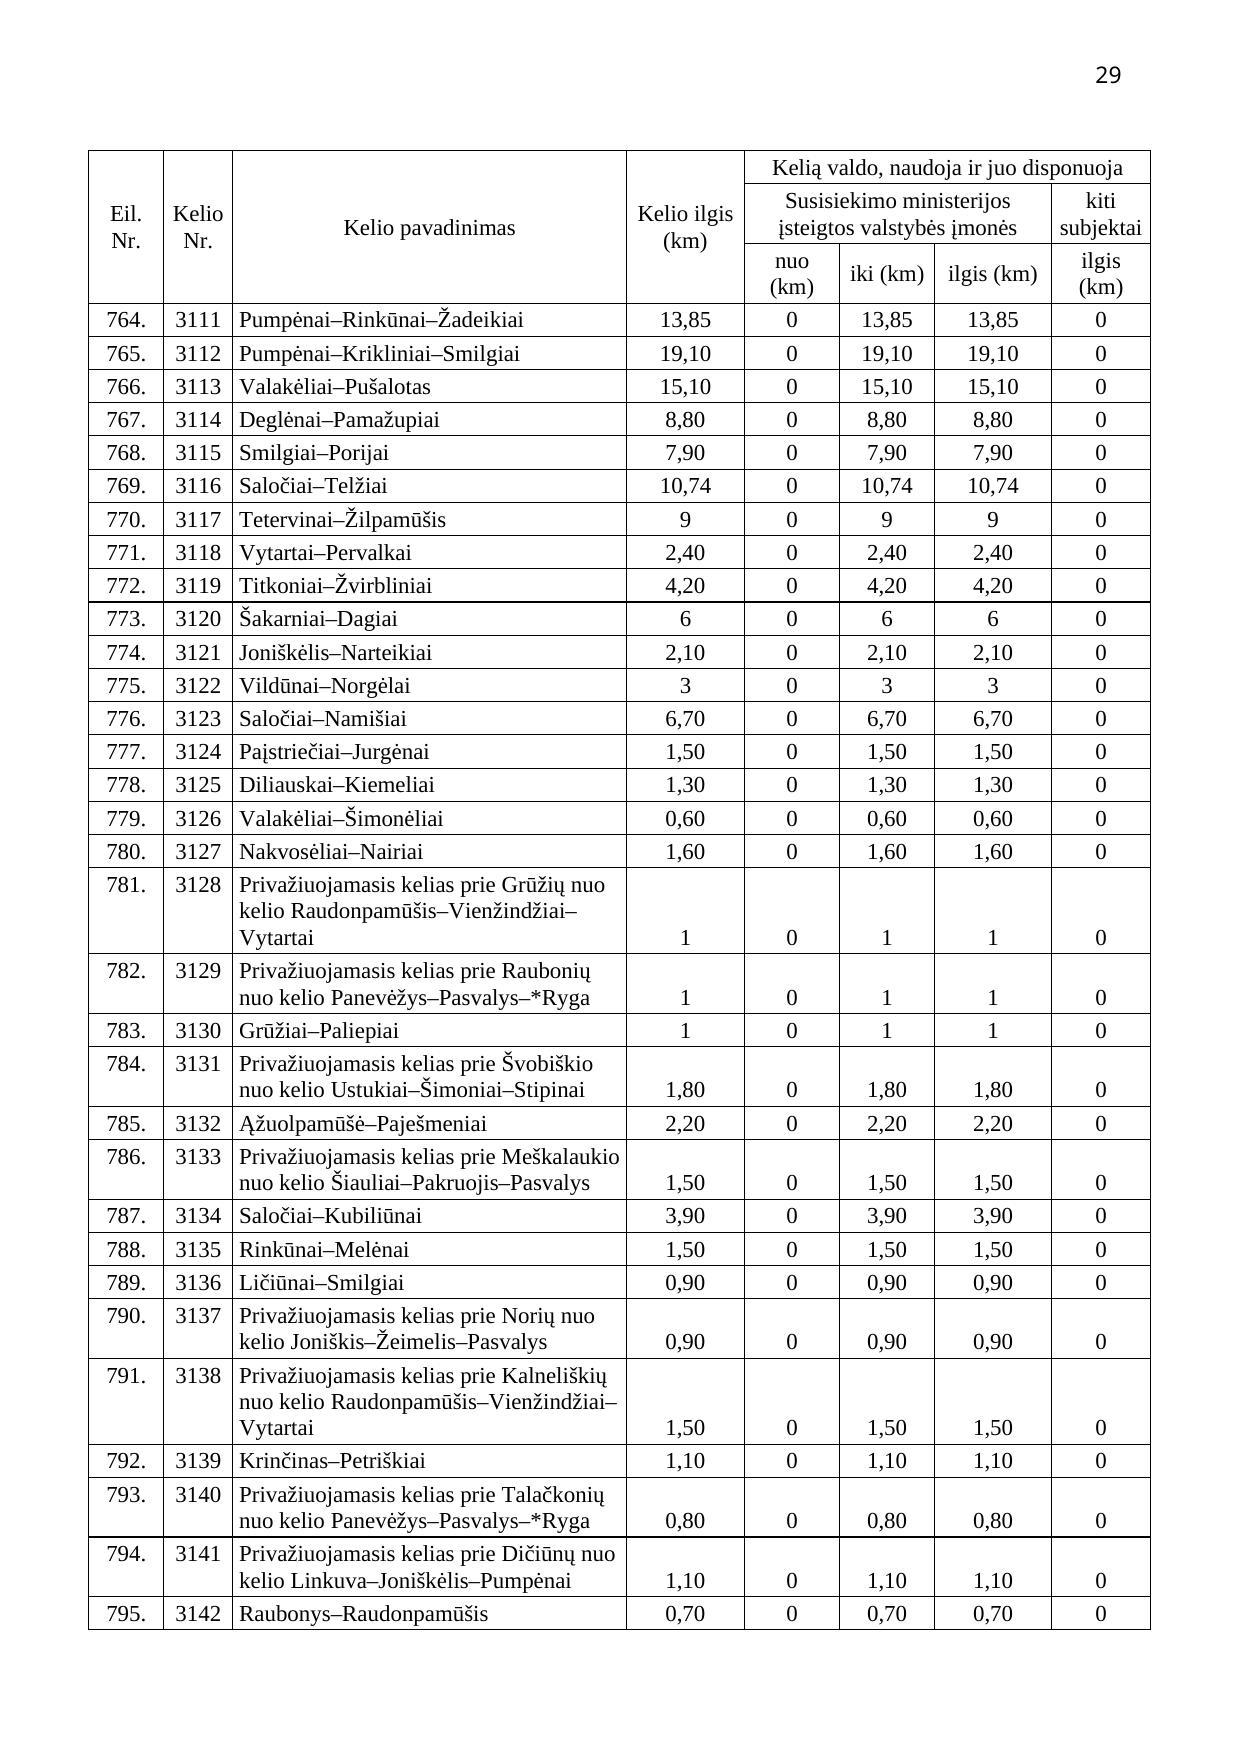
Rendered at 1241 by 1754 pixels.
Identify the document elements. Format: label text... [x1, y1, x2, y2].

table_cell 0 [745, 954, 839, 1013]
table_cell 768. [89, 436, 163, 468]
table_cell 3122 [164, 669, 232, 701]
table_cell 3113 [164, 370, 232, 402]
table_cell 3 [935, 669, 1051, 701]
table_cell Privažiuojamasis kelias prie Meškalaukio nuo kelio Šiauliai–Pakruojis–Pasvalys [233, 1140, 626, 1198]
table_cell 1,60 [840, 835, 934, 867]
table_cell 0 [745, 1597, 839, 1629]
table_cell 13,85 [627, 304, 744, 336]
table_cell Vildūnai–Norgėlai [233, 669, 626, 701]
table_cell Diliauskai–Kiemeliai [233, 769, 626, 801]
table_cell 19,10 [840, 337, 934, 369]
table_cell 4,20 [840, 569, 934, 601]
table_cell 1,50 [840, 1359, 934, 1444]
table_cell 0 [1052, 1299, 1150, 1358]
table_cell 8,80 [840, 403, 934, 435]
table_cell 3112 [164, 337, 232, 369]
table_cell Krinčinas–Petriškiai [233, 1445, 626, 1477]
table_cell 0 [1052, 1107, 1150, 1139]
table_cell 787. [89, 1200, 163, 1232]
table_cell 0 [745, 436, 839, 468]
table_cell 8,80 [935, 403, 1051, 435]
table_cell 0 [745, 1047, 839, 1106]
table_cell 1,50 [840, 1233, 934, 1265]
table_cell 777. [89, 735, 163, 768]
table_cell Paįstriečiai–Jurgėnai [233, 735, 626, 768]
table_cell 2,40 [840, 536, 934, 568]
table_cell 0 [1052, 1200, 1150, 1232]
table_cell 0 [1052, 735, 1150, 768]
table_cell 783. [89, 1014, 163, 1046]
table_cell 0 [745, 304, 839, 336]
table_cell 0 [745, 1140, 839, 1198]
table_cell 3132 [164, 1107, 232, 1139]
table_cell 0,70 [627, 1597, 744, 1629]
table_cell Grūžiai–Paliepiai [233, 1014, 626, 1046]
table_cell 0 [745, 868, 839, 953]
table_cell 0,90 [627, 1299, 744, 1358]
table_cell 1,30 [840, 769, 934, 801]
table_cell 0 [745, 702, 839, 734]
table_cell 6 [840, 603, 934, 635]
table_cell 0 [745, 569, 839, 601]
table_cell Joniškėlis–Narteikiai [233, 636, 626, 668]
table_cell 0 [1052, 954, 1150, 1013]
table_cell 1,50 [935, 735, 1051, 768]
table_cell 3128 [164, 868, 232, 953]
table_cell 793. [89, 1478, 163, 1536]
table_cell 3142 [164, 1597, 232, 1629]
table_cell 781. [89, 868, 163, 953]
table_cell 0 [1052, 403, 1150, 435]
table_cell 1,80 [840, 1047, 934, 1106]
table_cell 6,70 [935, 702, 1051, 734]
table_cell 0 [745, 536, 839, 568]
table_cell 0 [1052, 603, 1150, 635]
table_cell 0 [1052, 503, 1150, 535]
table_cell 0 [1052, 1359, 1150, 1444]
table_cell 795. [89, 1597, 163, 1629]
table_cell 3124 [164, 735, 232, 768]
table_cell 1,30 [627, 769, 744, 801]
table_cell 0 [1052, 636, 1150, 668]
table_cell Pumpėnai–Krikliniai–Smilgiai [233, 337, 626, 369]
table_cell 4,20 [935, 569, 1051, 601]
table_cell 3,90 [840, 1200, 934, 1232]
table_cell 9 [935, 503, 1051, 535]
table_cell 789. [89, 1266, 163, 1298]
table_cell 6 [627, 603, 744, 635]
table_cell 0 [1052, 835, 1150, 867]
table_cell 10,74 [840, 470, 934, 502]
table_cell 3133 [164, 1140, 232, 1198]
table_cell 782. [89, 954, 163, 1013]
table_cell 3130 [164, 1014, 232, 1046]
table_cell 13,85 [840, 304, 934, 336]
table_cell 0,80 [935, 1478, 1051, 1536]
table_cell Privažiuojamasis kelias prie Kalneliškių nuo kelio Raudonpamūšis–Vienžindžiai–Vytartai [233, 1359, 626, 1444]
table_cell 3125 [164, 769, 232, 801]
table_cell 0 [745, 1359, 839, 1444]
table_cell Privažiuojamasis kelias prie Grūžių nuo kelio Raudonpamūšis–Vienžindžiai–Vytartai [233, 868, 626, 953]
table_cell 7,90 [840, 436, 934, 468]
table_cell 1 [627, 1014, 744, 1046]
table_cell 0,90 [627, 1266, 744, 1298]
table_cell 15,10 [935, 370, 1051, 402]
table_cell 3135 [164, 1233, 232, 1265]
table_cell 785. [89, 1107, 163, 1139]
table_cell Privažiuojamasis kelias prie Raubonių nuo kelio Panevėžys–Pasvalys–*Ryga [233, 954, 626, 1013]
table_cell Šakarniai–Dagiai [233, 603, 626, 635]
table_cell 0,90 [935, 1266, 1051, 1298]
table_cell 2,10 [627, 636, 744, 668]
table_cell 3137 [164, 1299, 232, 1358]
table_cell 0,70 [840, 1597, 934, 1629]
table_cell 1 [840, 868, 934, 953]
table_cell 1,50 [935, 1140, 1051, 1198]
table_cell Titkoniai–Žvirbliniai [233, 569, 626, 601]
table_cell 788. [89, 1233, 163, 1265]
table_cell 0 [745, 1266, 839, 1298]
table_cell 1,10 [935, 1538, 1051, 1596]
table_cell 1,50 [840, 735, 934, 768]
table_cell 0 [1052, 1233, 1150, 1265]
table_cell 0 [745, 1478, 839, 1536]
table_cell 10,74 [935, 470, 1051, 502]
table_cell iki (km) [840, 244, 934, 302]
table_cell 1 [627, 954, 744, 1013]
table_cell 1,50 [627, 1140, 744, 1198]
table_cell 0,60 [627, 802, 744, 834]
table_cell 3114 [164, 403, 232, 435]
table_cell 7,90 [935, 436, 1051, 468]
table_cell Privažiuojamasis kelias prie Švobiškio nuo kelio Ustukiai–Šimoniai–Stipinai [233, 1047, 626, 1106]
table_cell 0,90 [935, 1299, 1051, 1358]
table_cell 7,90 [627, 436, 744, 468]
table_cell 769. [89, 470, 163, 502]
table_cell 0 [1052, 1140, 1150, 1198]
table_cell 0 [1052, 470, 1150, 502]
table_cell 0,80 [627, 1478, 744, 1536]
table_cell 786. [89, 1140, 163, 1198]
table_cell 774. [89, 636, 163, 668]
table_cell Deglėnai–Pamažupiai [233, 403, 626, 435]
table_cell 1,10 [840, 1445, 934, 1477]
table_cell 3126 [164, 802, 232, 834]
table_cell 0 [745, 835, 839, 867]
table_cell 1,10 [627, 1538, 744, 1596]
table_cell 3138 [164, 1359, 232, 1444]
table_cell 13,85 [935, 304, 1051, 336]
table_cell Privažiuojamasis kelias prie Talačkonių nuo kelio Panevėžys–Pasvalys–*Ryga [233, 1478, 626, 1536]
table_cell 1,80 [935, 1047, 1051, 1106]
table_cell 0 [745, 370, 839, 402]
table_cell 1 [935, 1014, 1051, 1046]
table_cell 766. [89, 370, 163, 402]
table_cell 3116 [164, 470, 232, 502]
table_cell 3131 [164, 1047, 232, 1106]
table_cell 1 [935, 868, 1051, 953]
table_cell 8,80 [627, 403, 744, 435]
table_cell 0 [745, 802, 839, 834]
table_cell 0 [1052, 868, 1150, 953]
table_cell 3120 [164, 603, 232, 635]
table_cell 0,90 [840, 1266, 934, 1298]
table_cell Raubonys–Raudonpamūšis [233, 1597, 626, 1629]
table_cell Ąžuolpamūšė–Paješmeniai [233, 1107, 626, 1139]
table_cell 9 [840, 503, 934, 535]
table_cell kiti subjektai [1052, 184, 1150, 243]
table_cell Smilgiai–Porijai [233, 436, 626, 468]
table_cell Saločiai–Kubiliūnai [233, 1200, 626, 1232]
table_cell Tetervinai–Žilpamūšis [233, 503, 626, 535]
table_cell 0 [1052, 1047, 1150, 1106]
table_cell nuo (km) [745, 244, 839, 302]
table_cell 0 [1052, 304, 1150, 336]
table_cell 764. [89, 304, 163, 336]
table_cell 3 [627, 669, 744, 701]
table_cell 0,70 [935, 1597, 1051, 1629]
table_cell 0 [745, 337, 839, 369]
table_cell Saločiai–Telžiai [233, 470, 626, 502]
table_cell 0 [1052, 769, 1150, 801]
table_cell 0 [1052, 536, 1150, 568]
table_cell Privažiuojamasis kelias prie Dičiūnų nuo kelio Linkuva–Joniškėlis–Pumpėnai [233, 1538, 626, 1596]
table_cell ilgis (km) [935, 244, 1051, 302]
table_cell 3141 [164, 1538, 232, 1596]
table_cell 767. [89, 403, 163, 435]
table_cell 0,60 [935, 802, 1051, 834]
table_cell 3117 [164, 503, 232, 535]
table_cell 1 [840, 954, 934, 1013]
table_cell ilgis (km) [1052, 244, 1150, 302]
table_cell 0 [745, 669, 839, 701]
table_cell Valakėliai–Pušalotas [233, 370, 626, 402]
table_cell 3127 [164, 835, 232, 867]
table_cell 0 [745, 735, 839, 768]
table_cell 794. [89, 1538, 163, 1596]
table_cell 776. [89, 702, 163, 734]
table_cell 792. [89, 1445, 163, 1477]
table_cell 0 [1052, 802, 1150, 834]
table_cell 1 [935, 954, 1051, 1013]
table_cell 9 [627, 503, 744, 535]
table_header Eil. Nr. [89, 151, 163, 302]
table_cell 19,10 [627, 337, 744, 369]
table_cell 770. [89, 503, 163, 535]
table_cell 1,50 [627, 1359, 744, 1444]
table_cell Susisiekimo ministerijos įsteigtos valstybės įmonės [745, 184, 1051, 243]
table_cell 1 [840, 1014, 934, 1046]
table_cell Pumpėnai–Rinkūnai–Žadeikiai [233, 304, 626, 336]
table_cell 1,30 [935, 769, 1051, 801]
table_cell 3134 [164, 1200, 232, 1232]
table_cell 0 [1052, 337, 1150, 369]
table_cell 780. [89, 835, 163, 867]
table_cell 0 [1052, 1538, 1150, 1596]
table_cell 15,10 [627, 370, 744, 402]
table_cell Valakėliai–Šimonėliai [233, 802, 626, 834]
table_cell 3 [840, 669, 934, 701]
table_cell 3140 [164, 1478, 232, 1536]
table_cell 6 [935, 603, 1051, 635]
table_cell 790. [89, 1299, 163, 1358]
table_cell 773. [89, 603, 163, 635]
table_cell 778. [89, 769, 163, 801]
table_cell 2,10 [935, 636, 1051, 668]
table_cell 0 [745, 503, 839, 535]
table_header Kelio Nr. [164, 151, 232, 302]
table_cell 19,10 [935, 337, 1051, 369]
table_cell 2,40 [935, 536, 1051, 568]
table_cell 0 [745, 1107, 839, 1139]
table_cell 1,50 [935, 1359, 1051, 1444]
table_cell 0,60 [840, 802, 934, 834]
table_cell 3111 [164, 304, 232, 336]
table_cell 0 [1052, 1266, 1150, 1298]
table_cell 0 [1052, 569, 1150, 601]
table_header Kelio pavadinimas [233, 151, 626, 302]
table_cell 1,80 [627, 1047, 744, 1106]
table_cell 765. [89, 337, 163, 369]
table_cell 791. [89, 1359, 163, 1444]
table_cell 779. [89, 802, 163, 834]
table_cell 0 [745, 636, 839, 668]
table_cell 1,50 [935, 1233, 1051, 1265]
table_cell 0 [745, 1014, 839, 1046]
table_cell 1 [627, 868, 744, 953]
table_cell 4,20 [627, 569, 744, 601]
table_cell 0 [745, 1200, 839, 1232]
table_cell 2,20 [627, 1107, 744, 1139]
table_cell 0 [1052, 1597, 1150, 1629]
table_cell 0 [745, 470, 839, 502]
table_cell 2,20 [840, 1107, 934, 1139]
table_cell 1,10 [627, 1445, 744, 1477]
table_cell Privažiuojamasis kelias prie Norių nuo kelio Joniškis–Žeimelis–Pasvalys [233, 1299, 626, 1358]
table_cell 1,50 [627, 1233, 744, 1265]
table_cell 0 [745, 769, 839, 801]
table_cell 2,10 [840, 636, 934, 668]
table_cell 0,80 [840, 1478, 934, 1536]
table_cell 772. [89, 569, 163, 601]
table_cell 0 [1052, 669, 1150, 701]
table_cell Rinkūnai–Melėnai [233, 1233, 626, 1265]
table_cell 0 [1052, 702, 1150, 734]
table_cell 0 [745, 1445, 839, 1477]
table_cell Ličiūnai–Smilgiai [233, 1266, 626, 1298]
table_cell 15,10 [840, 370, 934, 402]
table_cell Saločiai–Namišiai [233, 702, 626, 734]
table_cell 1,10 [935, 1445, 1051, 1477]
table_cell 0 [745, 1233, 839, 1265]
table_cell 775. [89, 669, 163, 701]
table_cell 3129 [164, 954, 232, 1013]
table_cell 0 [1052, 436, 1150, 468]
table_cell 1,50 [840, 1140, 934, 1198]
table_cell 0 [745, 1299, 839, 1358]
table_cell 0 [1052, 1445, 1150, 1477]
table_cell 1,60 [935, 835, 1051, 867]
table_cell 2,20 [935, 1107, 1051, 1139]
table_cell 10,74 [627, 470, 744, 502]
table_cell 1,10 [840, 1538, 934, 1596]
table_cell 0 [745, 403, 839, 435]
table_cell Nakvosėliai–Nairiai [233, 835, 626, 867]
table_cell Vytartai–Pervalkai [233, 536, 626, 568]
table_cell 3115 [164, 436, 232, 468]
table_cell 2,40 [627, 536, 744, 568]
table_cell 3121 [164, 636, 232, 668]
table_cell 0 [1052, 370, 1150, 402]
table_cell 0 [1052, 1478, 1150, 1536]
table_cell 6,70 [840, 702, 934, 734]
table_cell 784. [89, 1047, 163, 1106]
table_cell 771. [89, 536, 163, 568]
table_cell 1,60 [627, 835, 744, 867]
table_cell 3119 [164, 569, 232, 601]
table_header Kelią valdo, naudoja ir juo disponuoja [745, 151, 1150, 183]
table_header Kelio ilgis (km) [627, 151, 744, 302]
table_cell 0 [745, 1538, 839, 1596]
table_cell 3123 [164, 702, 232, 734]
table_cell 0,90 [840, 1299, 934, 1358]
table_cell 3,90 [935, 1200, 1051, 1232]
table_cell 1,50 [627, 735, 744, 768]
table_cell 3139 [164, 1445, 232, 1477]
table_cell 3136 [164, 1266, 232, 1298]
table_cell 6,70 [627, 702, 744, 734]
table_cell 3118 [164, 536, 232, 568]
table_cell 0 [745, 603, 839, 635]
table_cell 3,90 [627, 1200, 744, 1232]
table_cell 0 [1052, 1014, 1150, 1046]
